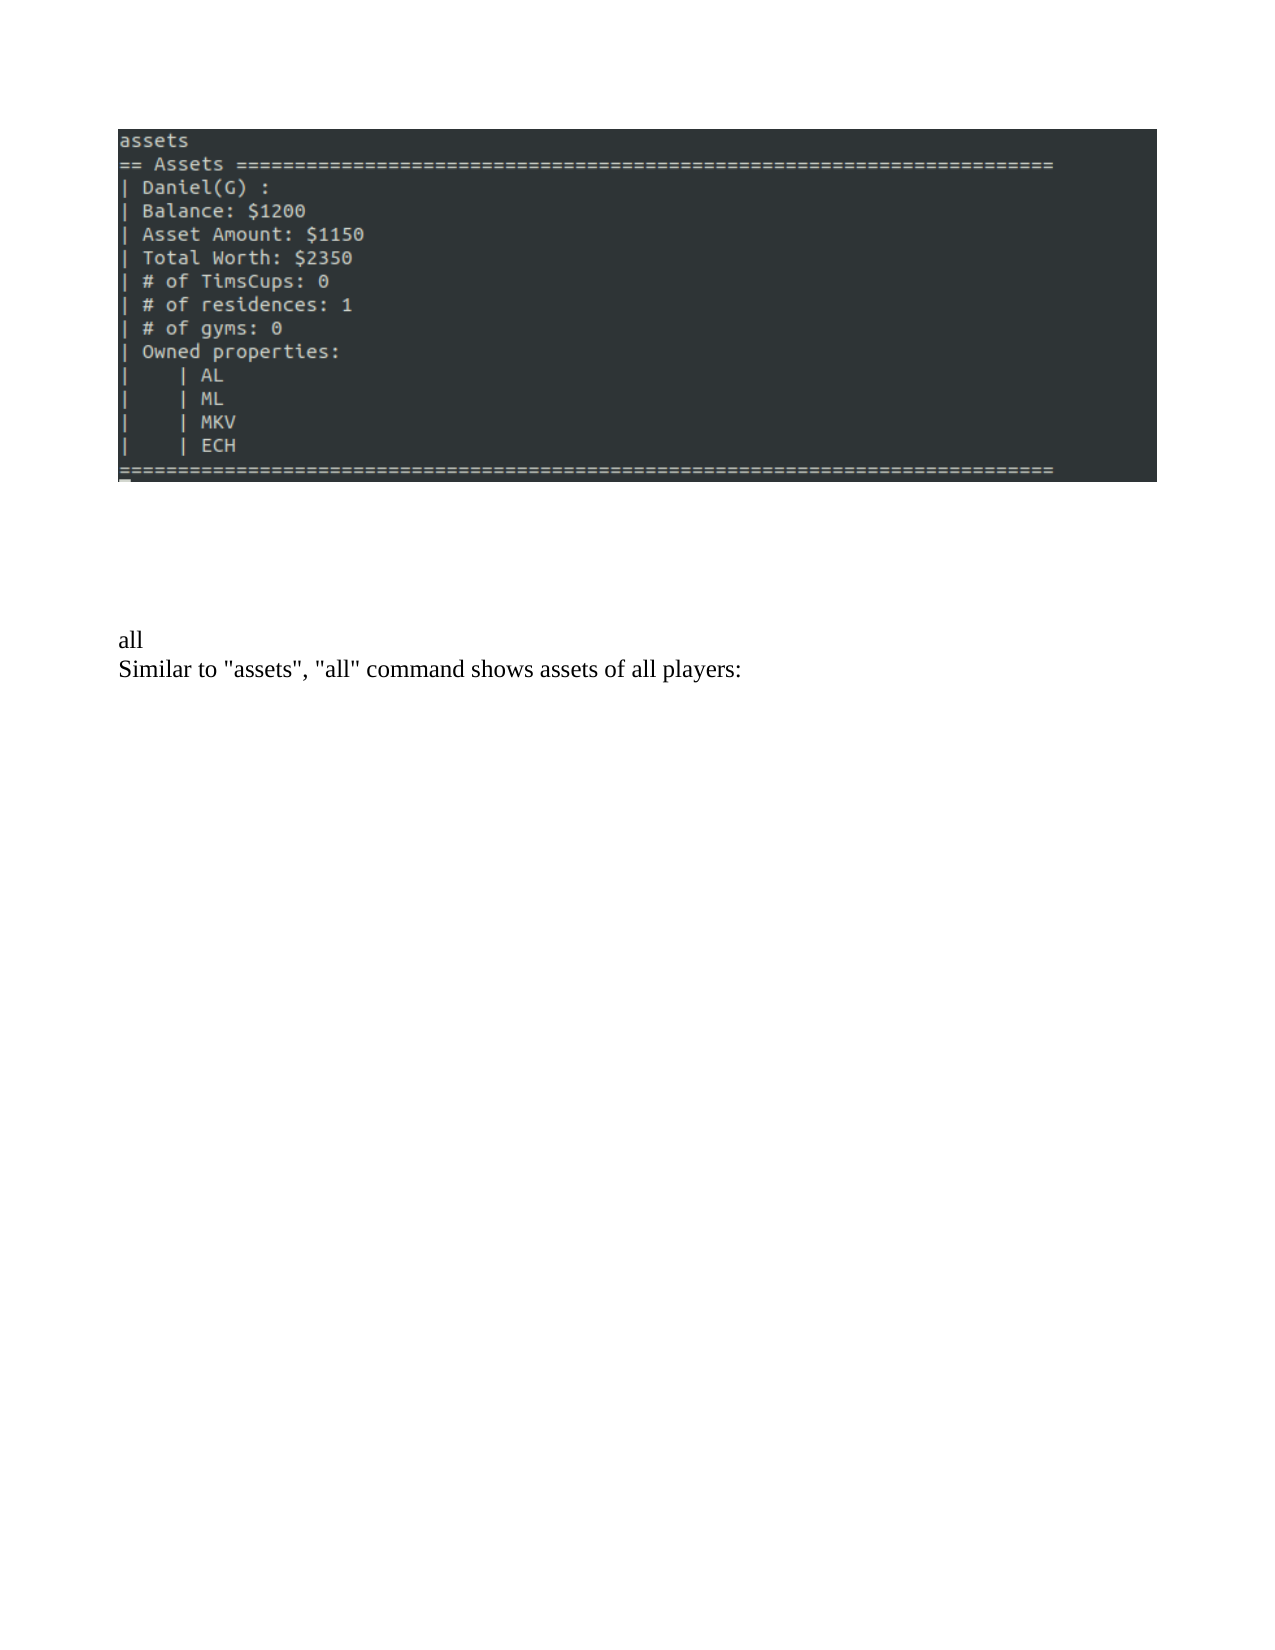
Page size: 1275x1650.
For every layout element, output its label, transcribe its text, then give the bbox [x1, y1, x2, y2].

picture [118, 129, 1157, 482]
text all [118, 625, 1157, 654]
text Similar to "assets", "all" command shows assets of all players: [118, 654, 1157, 683]
